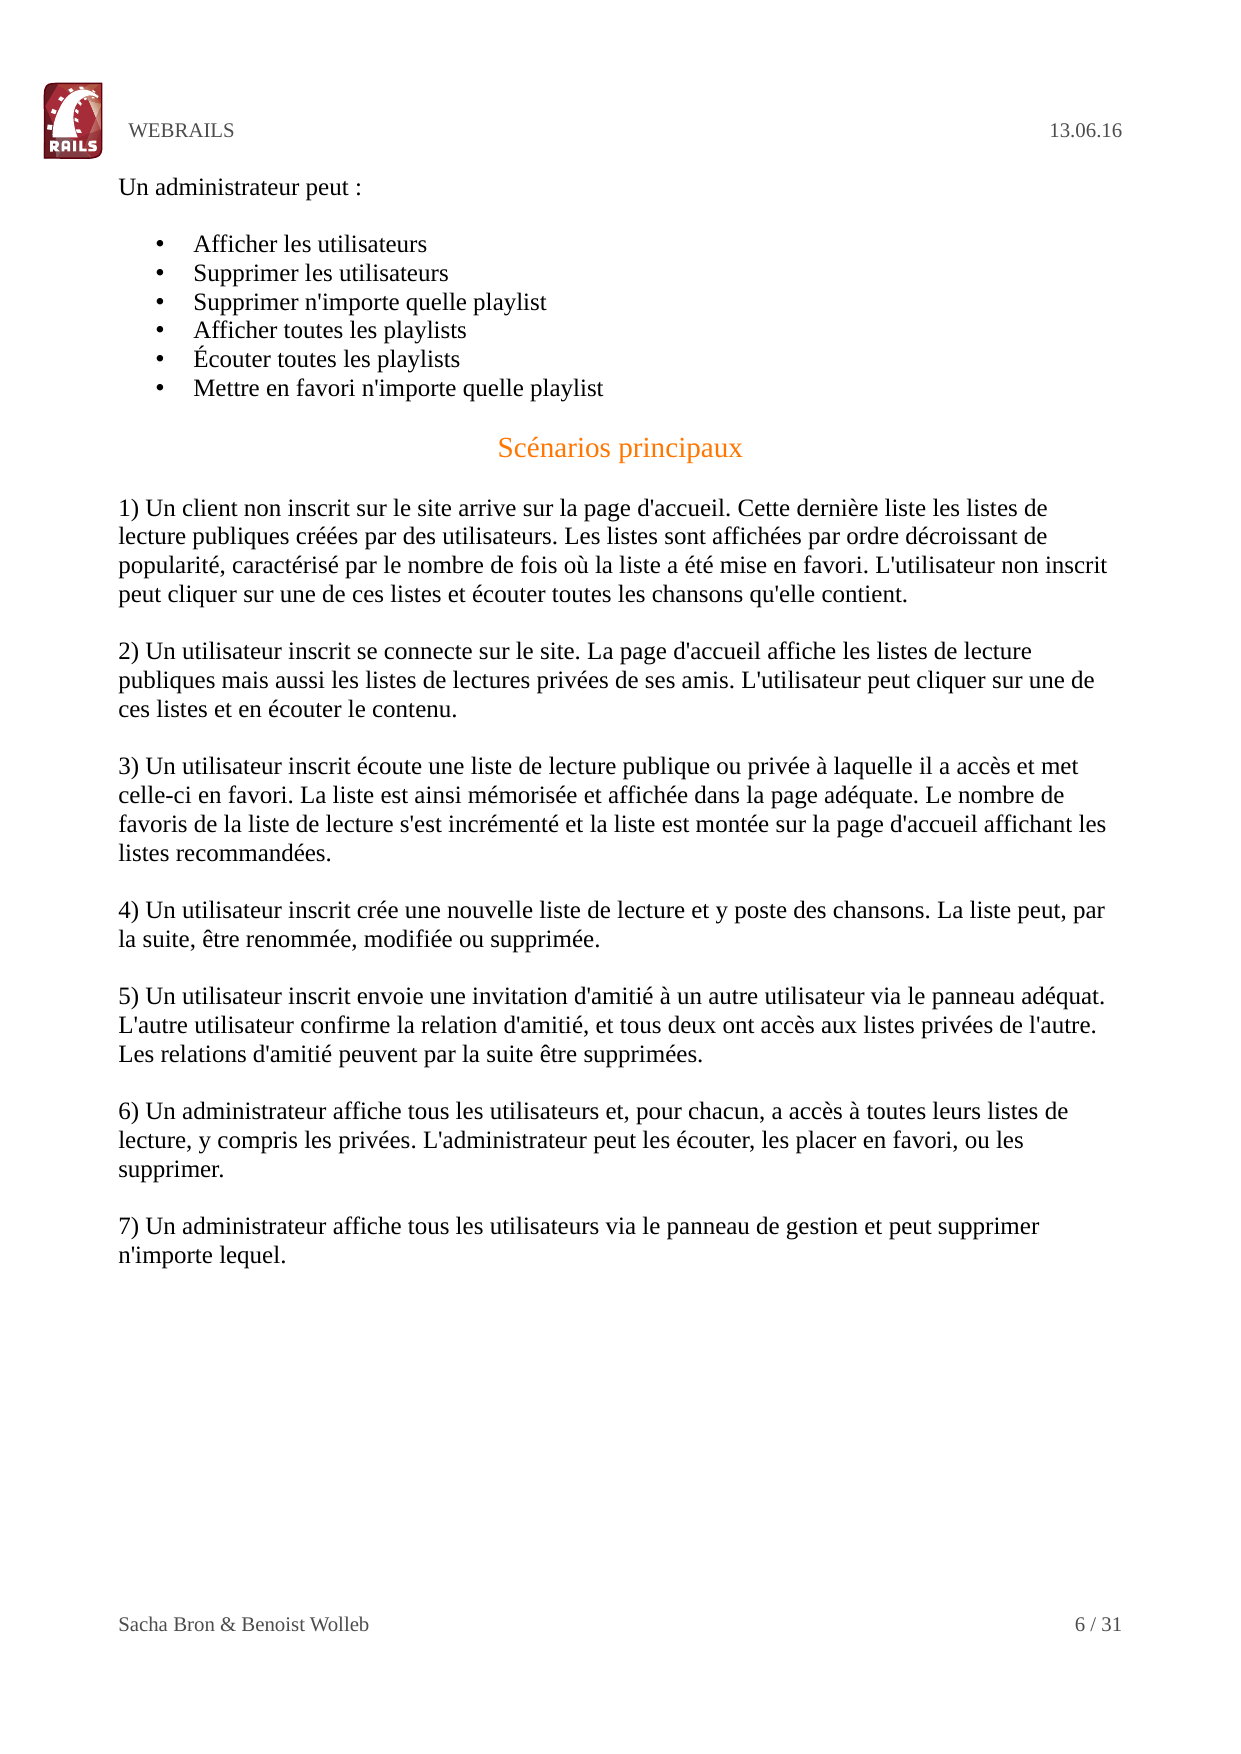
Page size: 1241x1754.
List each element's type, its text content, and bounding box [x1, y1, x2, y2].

text 3) Un utilisateur inscrit écoute une liste de lecture publique ou privée à laquelle il a accès et met celle-ci en favori. La liste est ainsi mémorisée et affichée dans la page adéquate. Le nombre de favoris de la liste de lecture s'est incrémenté et la liste est montée sur la page d'accueil affichant les listes recommandées. [118, 751, 1122, 866]
text 6) Un administrateur affiche tous les utilisateurs et, pour chacun, a accès à toutes leurs listes de lecture, y compris les privées. L'administrateur peut les écouter, les placer en favori, ou les supprimer. [118, 1096, 1122, 1183]
list Afficher toutes les playlists [156, 315, 1122, 344]
text Un administrateur peut : [118, 172, 1122, 200]
list Supprimer n'importe quelle playlist [156, 287, 1122, 315]
text 5) Un utilisateur inscrit envoie une invitation d'amitié à un autre utilisateur via le panneau adéquat. L'autre utilisateur confirme la relation d'amitié, et tous deux ont accès aux listes privées de l'autre. Les relations d'amitié peuvent par la suite être supprimées. [118, 981, 1122, 1068]
list Supprimer les utilisateurs [156, 258, 1122, 287]
text 2) Un utilisateur inscrit se connecte sur le site. La page d'accueil affiche les listes de lecture publiques mais aussi les listes de lectures privées de ses amis. L'utilisateur peut cliquer sur une de ces listes et en écouter le contenu. [118, 636, 1122, 723]
subtitle Scénarios principaux [118, 430, 1122, 464]
list Afficher les utilisateurs [156, 229, 1122, 258]
text 7) Un administrateur affiche tous les utilisateurs via le panneau de gestion et peut supprimer n'importe lequel. [118, 1211, 1122, 1269]
text 4) Un utilisateur inscrit crée une nouvelle liste de lecture et y poste des chansons. La liste peut, par la suite, être renommée, modifiée ou supprimée. [118, 895, 1122, 953]
list Écouter toutes les playlists [156, 344, 1122, 373]
text 1) Un client non inscrit sur le site arrive sur la page d'accueil. Cette dernière liste les listes de lecture publiques créées par des utilisateurs. Les listes sont affichées par ordre décroissant de popularité, caractérisé par le nombre de fois où la liste a été mise en favori. L'utilisateur non inscrit peut cliquer sur une de ces listes et écouter toutes les chansons qu'elle contient. [118, 493, 1122, 608]
list Mettre en favori n'importe quelle playlist [156, 373, 1122, 402]
